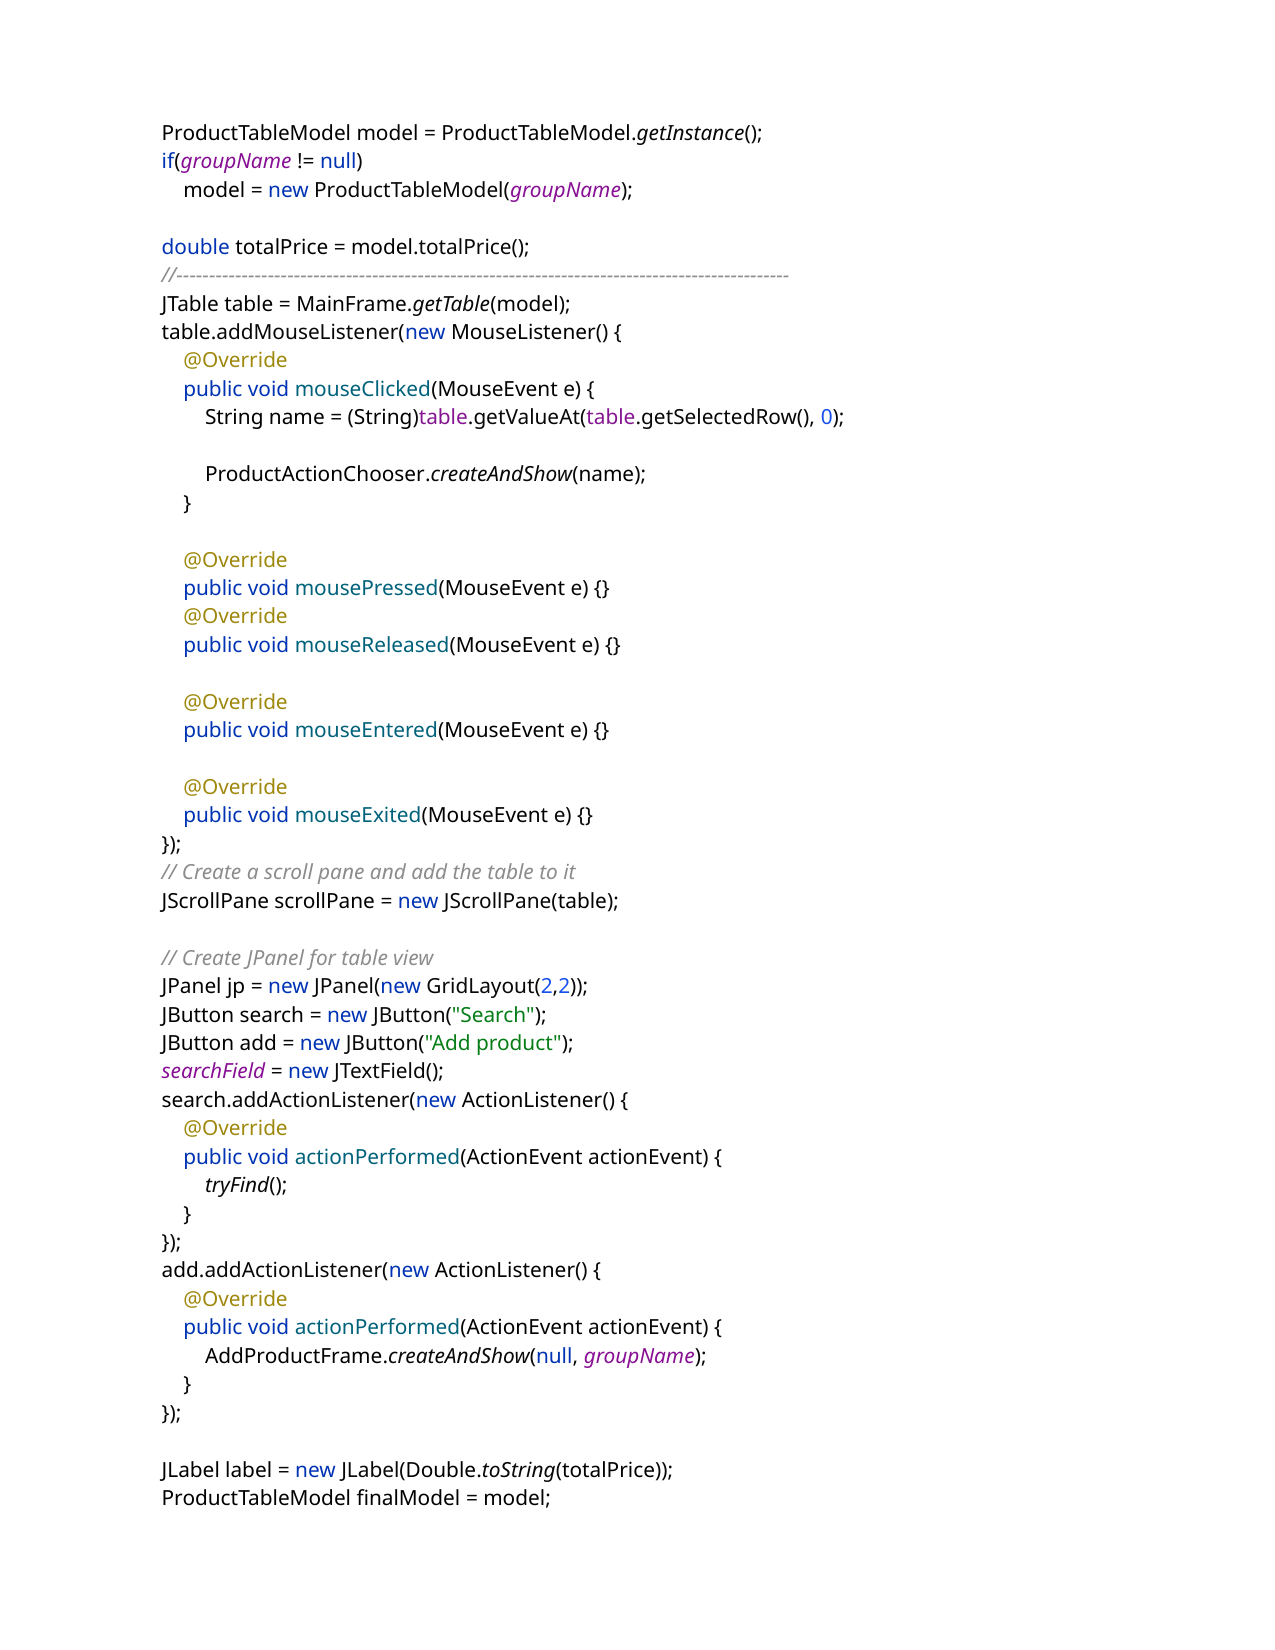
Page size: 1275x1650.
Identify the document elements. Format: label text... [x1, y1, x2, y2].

text ProductTableModel model = ProductTableModel.getInstance(); if(groupName != null) model = new ProductTableModel(groupName); double totalPrice = model.totalPrice(); //---------------------------------------------------------------------------------------------- JTable table = MainFrame.getTable(model); table.addMouseListener(new MouseListener() { @Override public void mouseClicked(MouseEvent e) { String name = (String)table.getValueAt(table.getSelectedRow(), 0); ProductActionChooser.createAndShow(name); } @Override public void mousePressed(MouseEvent e) {} @Override public void mouseReleased(MouseEvent e) {} @Override public void mouseEntered(MouseEvent e) {} @Override public void mouseExited(MouseEvent e) {} }); // Create a scroll pane and add the table to it JScrollPane scrollPane = new JScrollPane(table); // Create JPanel for table view JPanel jp = new JPanel(new GridLayout(2,2)); JButton search = new JButton("Search"); JButton add = new JButton("Add product"); searchField = new JTextField(); search.addActionListener(new ActionListener() { @Override public void actionPerformed(ActionEvent actionEvent) { tryFind(); } }); add.addActionListener(new ActionListener() { @Override public void actionPerformed(ActionEvent actionEvent) { AddProductFrame.createAndShow(null, groupName); } }); JLabel label = new JLabel(Double.toString(totalPrice)); ProductTableModel finalModel = model; [118, 118, 1157, 1512]
